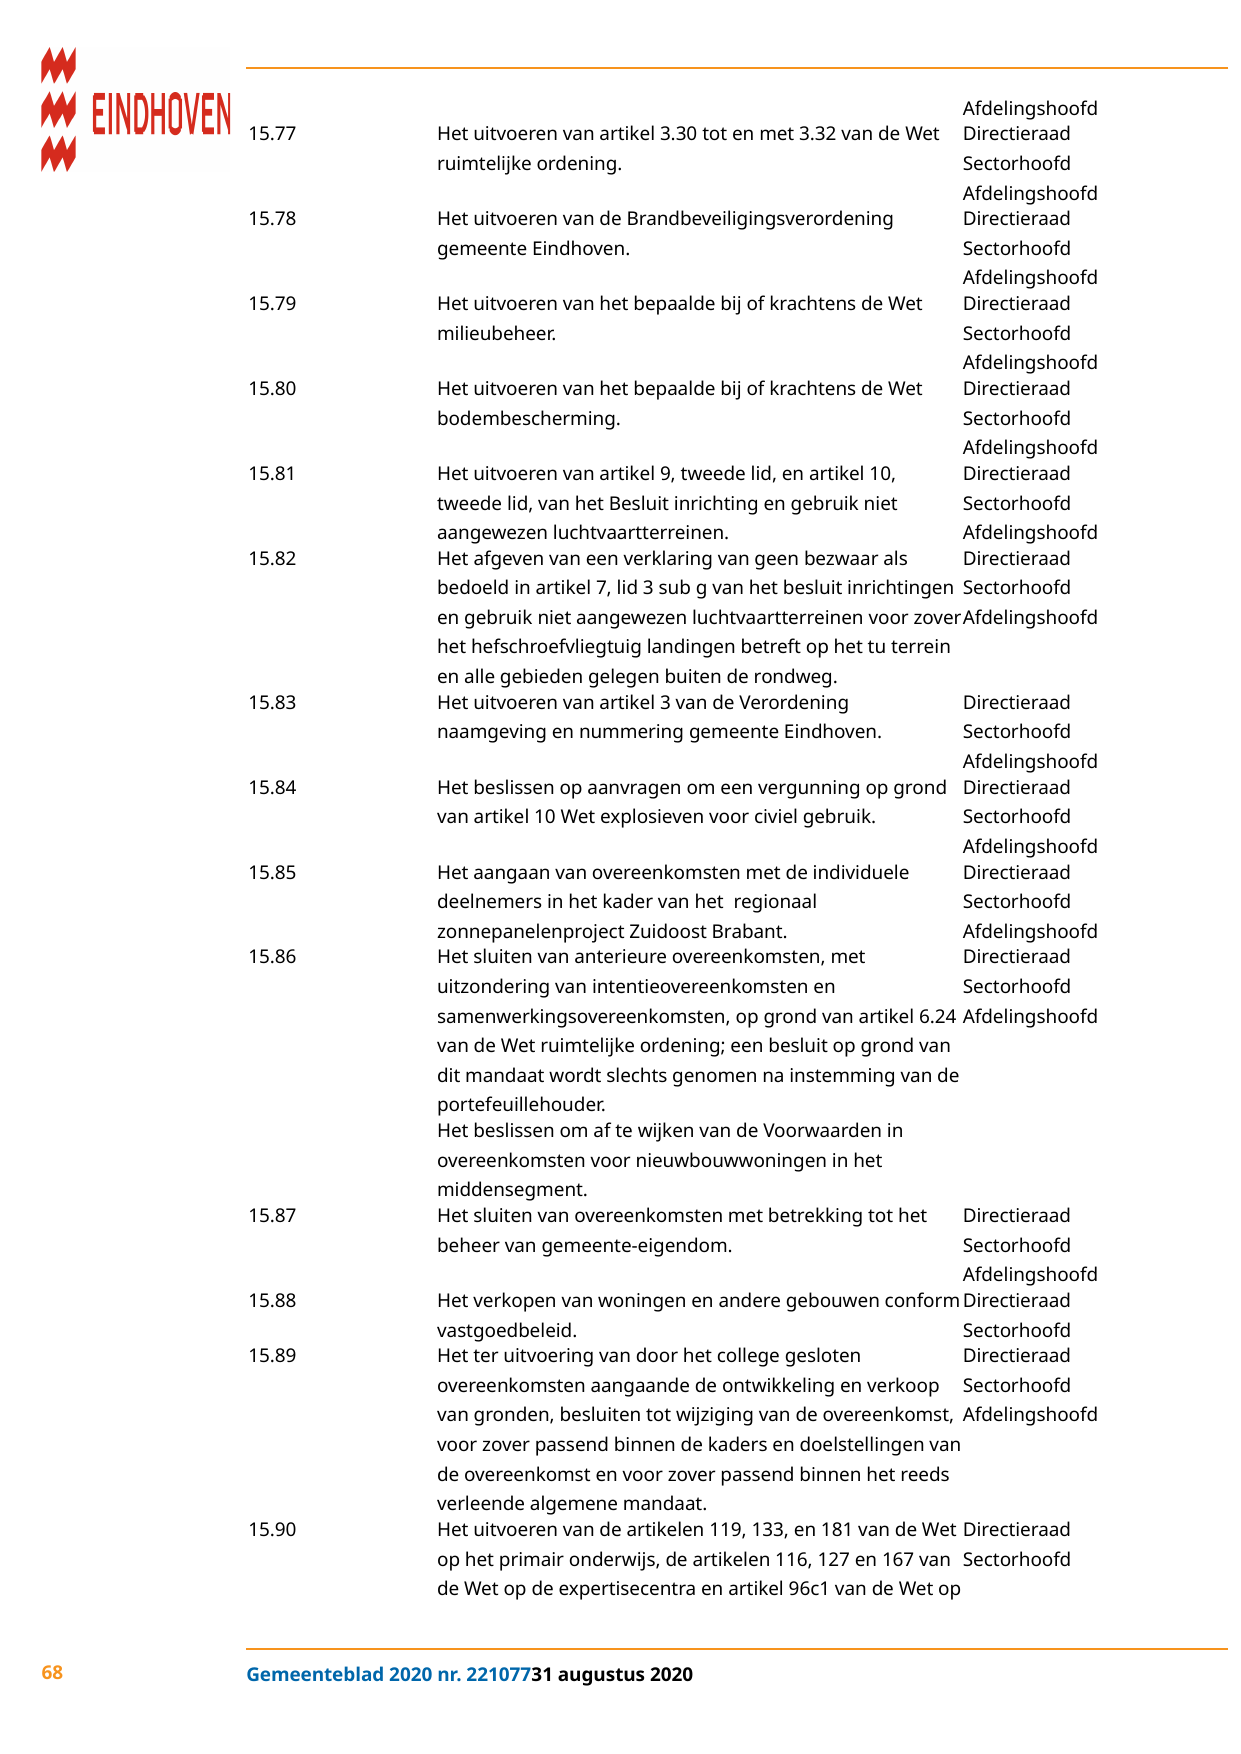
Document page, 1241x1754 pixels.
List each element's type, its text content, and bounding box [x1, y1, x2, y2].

table_cell Directieraad Sectorhoofd Afdelingshoofd [963, 859, 1152, 944]
table_cell [248, 1118, 437, 1202]
table_cell Directieraad Sectorhoofd Afdelingshoofd [963, 944, 1152, 1117]
table_cell 15.82 [248, 545, 437, 689]
table_cell Directieraad Sectorhoofd Afdelingshoofd [963, 689, 1152, 774]
table_cell Het aangaan van overeenkomsten met de individuele deelnemers in het kader van het regionaal zonnepanelenproject Zuidoost Brabant. [437, 859, 963, 944]
table_cell Het uitvoeren van het bepaalde bij of krachtens de Wet milieubeheer. [437, 290, 963, 375]
table_cell Het beslissen op aanvragen om een vergunning op grond van artikel 10 Wet explosieven voor civiel gebruik. [437, 774, 963, 859]
table_cell Directieraad Sectorhoofd Afdelingshoofd [963, 290, 1152, 375]
table_cell Het uitvoeren van het bepaalde bij of krachtens de Wet bodembescherming. [437, 375, 963, 460]
table_cell 15.77 [248, 121, 437, 205]
table_cell 15.80 [248, 375, 437, 460]
table_cell Het sluiten van overeenkomsten met betrekking tot het beheer van gemeente-eigendom. [437, 1202, 963, 1287]
table_cell 15.88 [248, 1287, 437, 1342]
table_cell Directieraad Sectorhoofd Afdelingshoofd [963, 545, 1152, 689]
table_cell Het uitvoeren van artikel 9, tweede lid, en artikel 10, tweede lid, van het Besluit inrichting en gebruik niet aangewezen luchtvaartterreinen. [437, 460, 963, 545]
table_cell 15.85 [248, 859, 437, 944]
table_cell Afdelingshoofd [963, 95, 1152, 121]
table_cell Het beslissen om af te wijken van de Voorwaarden in overeenkomsten voor nieuwbouwwoningen in het middensegment. [437, 1118, 963, 1202]
table_cell 15.83 [248, 689, 437, 774]
table_cell Directieraad Sectorhoofd Afdelingshoofd [963, 460, 1152, 545]
table_cell 15.78 [248, 205, 437, 290]
table_cell [963, 1118, 1152, 1202]
table_cell Directieraad Sectorhoofd Afdelingshoofd [963, 1202, 1152, 1287]
table_cell 15.90 [248, 1516, 437, 1601]
table_cell Het afgeven van een verklaring van geen bezwaar als bedoeld in artikel 7, lid 3 sub g van het besluit inrichtingen en gebruik niet aangewezen luchtvaartterreinen voor zover het hefschroefvliegtuig landingen betreft op het tu terrein en alle gebieden gelegen buiten de rondweg. [437, 545, 963, 689]
table_cell Directieraad Sectorhoofd Afdelingshoofd [963, 1343, 1152, 1516]
table_cell [248, 95, 437, 121]
table_cell Het ter uitvoering van door het college gesloten overeenkomsten aangaande de ontwikkeling en verkoop van gronden, besluiten tot wijziging van de overeenkomst, voor zover passend binnen de kaders en doelstellingen van de overeenkomst en voor zover passend binnen het reeds verleende algemene mandaat. [437, 1343, 963, 1516]
table_cell Directieraad Sectorhoofd Afdelingshoofd [963, 121, 1152, 205]
table_cell Directieraad Sectorhoofd Afdelingshoofd [963, 774, 1152, 859]
table_cell Directieraad Sectorhoofd Afdelingshoofd [963, 205, 1152, 290]
table_cell 15.79 [248, 290, 437, 375]
table_cell Het uitvoeren van de artikelen 119, 133, en 181 van de Wet op het primair onderwijs, de artikelen 116, 127 en 167 van de Wet op de expertisecentra en artikel 96c1 van de Wet op [437, 1516, 963, 1601]
table_cell Het uitvoeren van de Brandbeveiligingsverordening gemeente Eindhoven. [437, 205, 963, 290]
table_cell Het uitvoeren van artikel 3.30 tot en met 3.32 van de Wet ruimtelijke ordening. [437, 121, 963, 205]
table_cell Directieraad Sectorhoofd Afdelingshoofd [963, 375, 1152, 460]
table_cell Directieraad Sectorhoofd [963, 1516, 1152, 1601]
table_cell 15.86 [248, 944, 437, 1117]
table_cell 15.84 [248, 774, 437, 859]
table_cell Het uitvoeren van artikel 3 van de Verordening naamgeving en nummering gemeente Eindhoven. [437, 689, 963, 774]
table_cell Directieraad Sectorhoofd [963, 1287, 1152, 1342]
table_cell [437, 95, 963, 121]
table_cell 15.87 [248, 1202, 437, 1287]
table_cell 15.81 [248, 460, 437, 545]
picture [41, 47, 231, 172]
table_cell Het verkopen van woningen en andere gebouwen conform vastgoedbeleid. [437, 1287, 963, 1342]
table_cell Het sluiten van anterieure overeenkomsten, met uitzondering van intentieovereenkomsten en samenwerkingsovereenkomsten, op grond van artikel 6.24 van de Wet ruimtelijke ordening; een besluit op grond van dit mandaat wordt slechts genomen na instemming van de portefeuillehouder. [437, 944, 963, 1117]
table_cell 15.89 [248, 1343, 437, 1516]
